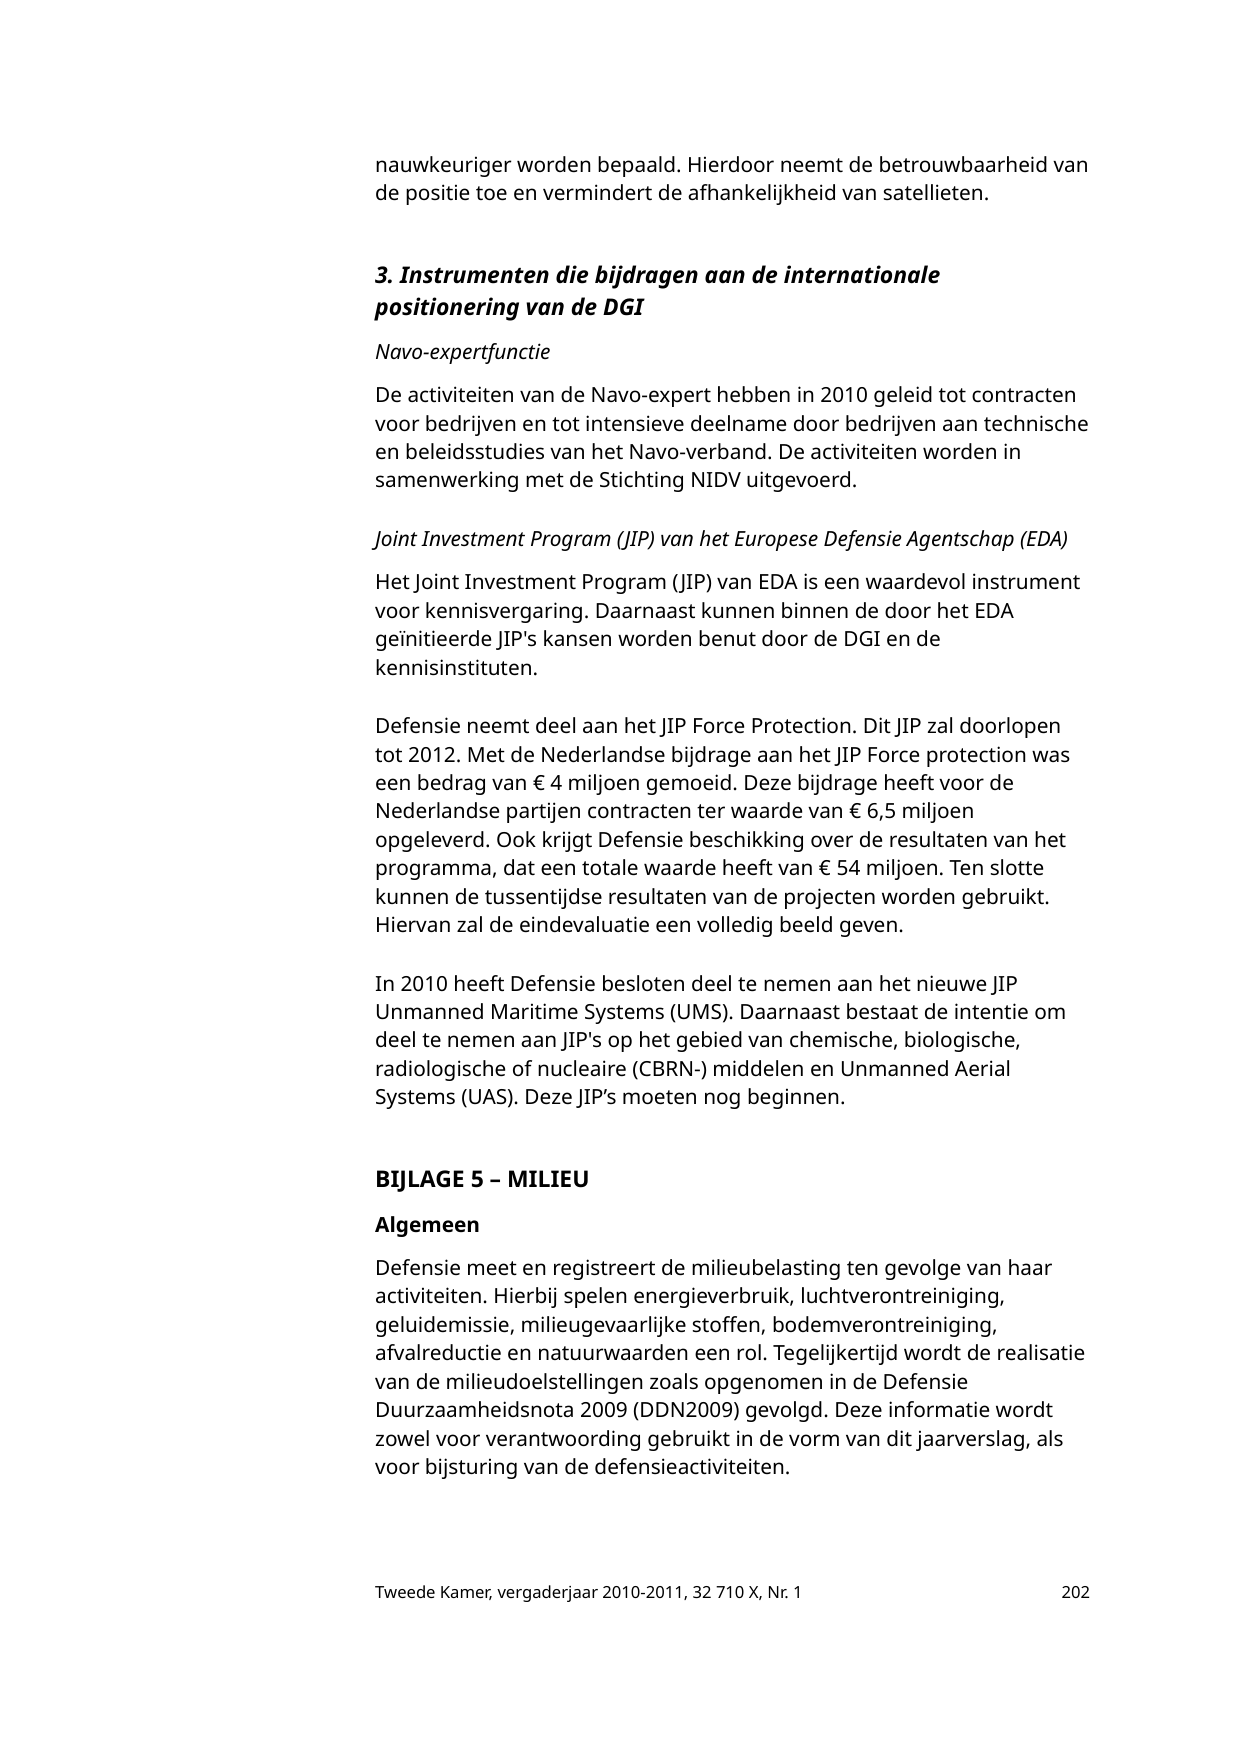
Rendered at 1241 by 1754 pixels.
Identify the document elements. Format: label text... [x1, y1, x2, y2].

text Defensie neemt deel aan het JIP Force Protection. Dit JIP zal doorlopen tot 2012. Met de Nederlandse bijdrage aan het JIP Force protection was een bedrag van € 4 miljoen gemoeid. Deze bijdrage heeft voor de Nederlandse partijen contracten ter waarde van € 6,5 miljoen opgeleverd. Ook krijgt Defensie beschikking over de resultaten van het programma, dat een totale waarde heeft van € 54 miljoen. Ten slotte kunnen de tussentijdse resultaten van de projecten worden gebruikt. Hiervan zal de eindevaluatie een volledig beeld geven. [375, 711, 1090, 939]
text In 2010 heeft Defensie besloten deel te nemen aan het nieuwe JIP Unmanned Maritime Systems (UMS). Daarnaast bestaat de intentie om deel te nemen aan JIP's op het gebied van chemische, biologische, radiologische of nucleaire (CBRN-) middelen en Unmanned Aerial Systems (UAS). Deze JIP’s moeten nog beginnen. [375, 969, 1090, 1111]
text Navo-expertfunctie [375, 337, 1090, 365]
subtitle 3. Instrumenten die bijdragen aan de internationale positionering van de DGI [375, 259, 1090, 322]
subtitle BIJLAGE 5 – MILIEU [375, 1163, 1090, 1195]
text Het Joint Investment Program (JIP) van EDA is een waardevol instrument voor kennisvergaring. Daarnaast kunnen binnen de door het EDA geïnitieerde JIP's kansen worden benut door de DGI en de kennisinstituten. [375, 567, 1090, 681]
text Algemeen [375, 1210, 1090, 1238]
text De activiteiten van de Navo-expert hebben in 2010 geleid tot contracten voor bedrijven en tot intensieve deelname door bedrijven aan technische en beleidsstudies van het Navo-verband. De activiteiten worden in samenwerking met de Stichting NIDV uitgevoerd. [375, 380, 1090, 494]
text nauwkeuriger worden bepaald. Hierdoor neemt de betrouwbaarheid van de positie toe en vermindert de afhankelijkheid van satellieten. [375, 150, 1090, 207]
text Joint Investment Program (JIP) van het Europese Defensie Agentschap (EDA) [375, 524, 1090, 552]
text Defensie meet en registreert de milieubelasting ten gevolge van haar activiteiten. Hierbij spelen energieverbruik, luchtverontreiniging, geluidemissie, milieugevaarlijke stoffen, bodemverontreiniging, afvalreductie en natuurwaarden een rol. Tegelijkertijd wordt de realisatie van de milieudoelstellingen zoals opgenomen in de Defensie Duurzaamheidsnota 2009 (DDN2009) gevolgd. Deze informatie wordt zowel voor verantwoording gebruikt in de vorm van dit jaarverslag, als voor bijsturing van de defensieactiviteiten. [375, 1253, 1090, 1481]
